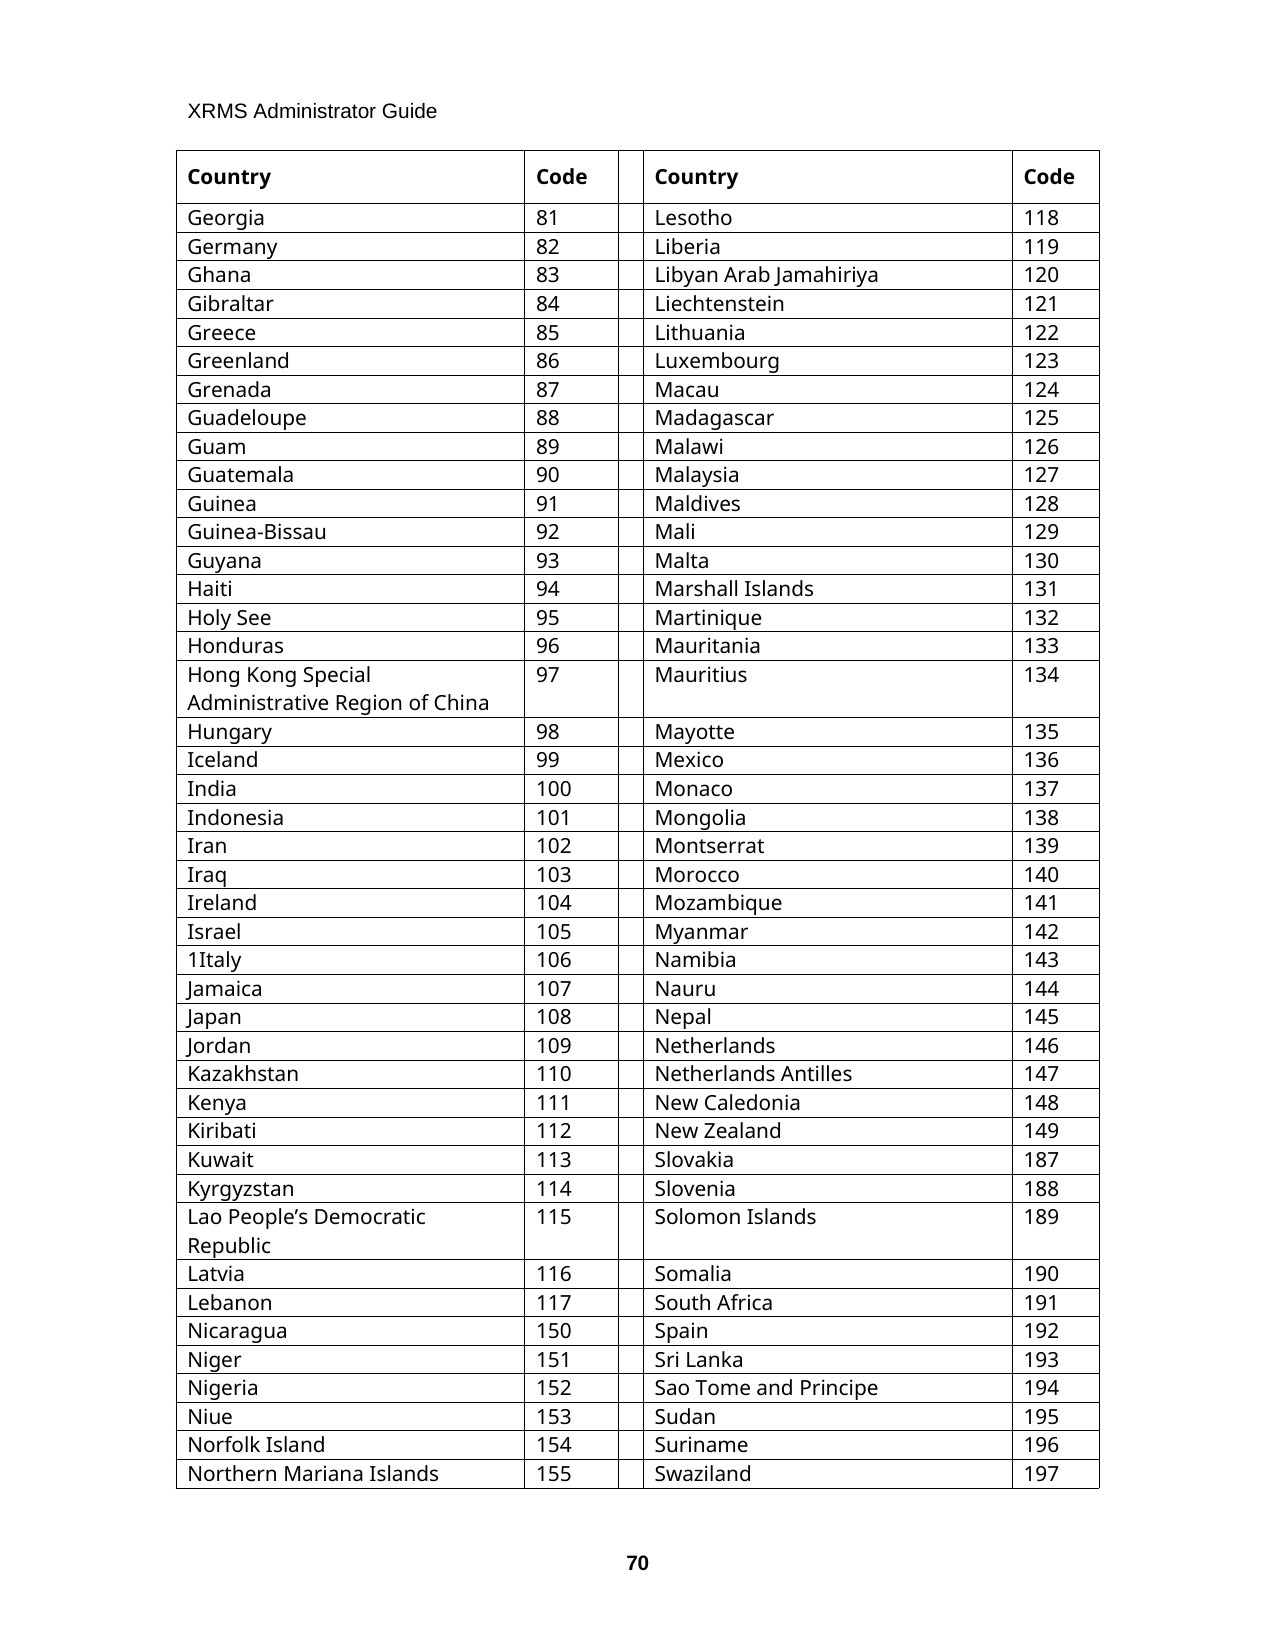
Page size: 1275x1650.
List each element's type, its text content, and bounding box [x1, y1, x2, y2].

table_cell [619, 319, 643, 346]
table_cell Slovenia [644, 1175, 1012, 1202]
table_cell Malawi [644, 433, 1012, 460]
table_cell 112 [525, 1118, 618, 1145]
table_cell [619, 347, 643, 374]
table_cell Luxembourg [644, 347, 1012, 374]
table_cell Mayotte [644, 718, 1012, 746]
table_cell 81 [525, 204, 618, 232]
table_cell 145 [1013, 1004, 1099, 1031]
table_cell 119 [1013, 233, 1099, 260]
table_cell Northern Mariana Islands [177, 1460, 524, 1487]
table_cell 193 [1013, 1346, 1099, 1373]
table_cell Nicaragua [177, 1317, 524, 1345]
table_cell [619, 889, 643, 917]
table_cell South Africa [644, 1289, 1012, 1316]
table_cell Latvia [177, 1260, 524, 1288]
table_cell 143 [1013, 946, 1099, 974]
table_cell Namibia [644, 946, 1012, 974]
table_cell Ireland [177, 889, 524, 917]
table_cell Guadeloupe [177, 404, 524, 432]
table_cell New Caledonia [644, 1089, 1012, 1117]
table_cell 147 [1013, 1061, 1099, 1088]
table_cell [619, 1089, 643, 1117]
table_cell [619, 233, 643, 260]
table_cell [619, 547, 643, 574]
table_cell 101 [525, 804, 618, 831]
table_cell [619, 918, 643, 945]
table_cell Lithuania [644, 319, 1012, 346]
table_cell [619, 290, 643, 317]
table_cell Maldives [644, 490, 1012, 517]
table_cell 96 [525, 632, 618, 660]
table_cell Iceland [177, 747, 524, 774]
table_cell 122 [1013, 319, 1099, 346]
table_cell Myanmar [644, 918, 1012, 945]
table_cell 151 [525, 1346, 618, 1373]
table_cell Jamaica [177, 975, 524, 1002]
table_cell 146 [1013, 1032, 1099, 1059]
table_cell [619, 204, 643, 232]
table_cell 95 [525, 604, 618, 631]
table_cell 152 [525, 1374, 618, 1402]
table_cell Monaco [644, 775, 1012, 803]
table_cell Mozambique [644, 889, 1012, 917]
table_cell 90 [525, 461, 618, 489]
table_cell Netherlands [644, 1032, 1012, 1059]
table_cell [619, 1118, 643, 1145]
table_cell Malta [644, 547, 1012, 574]
table_cell Montserrat [644, 832, 1012, 860]
table_cell [619, 861, 643, 888]
table_cell Guatemala [177, 461, 524, 489]
table_cell Iran [177, 832, 524, 860]
table_cell [619, 518, 643, 546]
table_cell 148 [1013, 1089, 1099, 1117]
table_cell Hungary [177, 718, 524, 746]
table_cell Mexico [644, 747, 1012, 774]
table_cell Mauritania [644, 632, 1012, 660]
table_cell Jordan [177, 1032, 524, 1059]
table_cell 83 [525, 261, 618, 289]
table_cell 92 [525, 518, 618, 546]
table_cell 137 [1013, 775, 1099, 803]
table_cell 87 [525, 376, 618, 403]
table_cell 150 [525, 1317, 618, 1345]
table_cell Niger [177, 1346, 524, 1373]
table_cell Greenland [177, 347, 524, 374]
table_cell [619, 376, 643, 403]
table_cell 91 [525, 490, 618, 517]
table_cell 94 [525, 575, 618, 603]
table_cell 187 [1013, 1146, 1099, 1174]
table_cell [619, 575, 643, 603]
table_cell Kyrgyzstan [177, 1175, 524, 1202]
table_cell Morocco [644, 861, 1012, 888]
table_cell 140 [1013, 861, 1099, 888]
table_cell 194 [1013, 1374, 1099, 1402]
table_cell 105 [525, 918, 618, 945]
table_cell Israel [177, 918, 524, 945]
table_cell [619, 1403, 643, 1430]
table_cell [619, 604, 643, 631]
table_cell 121 [1013, 290, 1099, 317]
table_cell Gibraltar [177, 290, 524, 317]
table_cell 141 [1013, 889, 1099, 917]
table_cell Libyan Arab Jamahiriya [644, 261, 1012, 289]
table_cell Georgia [177, 204, 524, 232]
table_cell 191 [1013, 1289, 1099, 1316]
table_cell 131 [1013, 575, 1099, 603]
table_cell Swaziland [644, 1460, 1012, 1487]
table_cell 144 [1013, 975, 1099, 1002]
table_cell Guam [177, 433, 524, 460]
table_cell [619, 461, 643, 489]
table_cell 120 [1013, 261, 1099, 289]
table_cell Norfolk Island [177, 1431, 524, 1459]
table_cell 102 [525, 832, 618, 860]
table_cell 113 [525, 1146, 618, 1174]
table_cell Sao Tome and Principe [644, 1374, 1012, 1402]
table_cell Ghana [177, 261, 524, 289]
table_header Code [1013, 151, 1099, 203]
table_cell [619, 1317, 643, 1345]
table_cell 190 [1013, 1260, 1099, 1288]
table_cell [619, 975, 643, 1002]
table_cell [619, 261, 643, 289]
table_cell 188 [1013, 1175, 1099, 1202]
table_cell 107 [525, 975, 618, 1002]
table_cell 89 [525, 433, 618, 460]
table_cell 97 [525, 661, 618, 717]
table_cell 104 [525, 889, 618, 917]
table_cell 135 [1013, 718, 1099, 746]
table_cell Iraq [177, 861, 524, 888]
table_cell [619, 1289, 643, 1316]
table_cell 88 [525, 404, 618, 432]
table_cell 115 [525, 1203, 618, 1259]
table_cell Sri Lanka [644, 1346, 1012, 1373]
table_cell [619, 661, 643, 717]
table_cell Kiribati [177, 1118, 524, 1145]
table_header [619, 151, 643, 203]
table_cell 129 [1013, 518, 1099, 546]
table_cell 103 [525, 861, 618, 888]
table_cell Guinea [177, 490, 524, 517]
table_cell 109 [525, 1032, 618, 1059]
table_cell 136 [1013, 747, 1099, 774]
table_cell 125 [1013, 404, 1099, 432]
table_cell 108 [525, 1004, 618, 1031]
table_cell Niue [177, 1403, 524, 1430]
table_cell [619, 1175, 643, 1202]
table_cell 116 [525, 1260, 618, 1288]
table_cell 155 [525, 1460, 618, 1487]
table_cell [619, 775, 643, 803]
table_cell 84 [525, 290, 618, 317]
table_cell Madagascar [644, 404, 1012, 432]
table_cell [619, 1374, 643, 1402]
table_cell 86 [525, 347, 618, 374]
table_cell 124 [1013, 376, 1099, 403]
table_cell 127 [1013, 461, 1099, 489]
table_cell Mali [644, 518, 1012, 546]
table_cell Suriname [644, 1431, 1012, 1459]
table_cell 192 [1013, 1317, 1099, 1345]
table_cell Guyana [177, 547, 524, 574]
table_cell Malaysia [644, 461, 1012, 489]
table_cell 133 [1013, 632, 1099, 660]
table_cell Japan [177, 1004, 524, 1031]
table_cell 142 [1013, 918, 1099, 945]
table_cell Holy See [177, 604, 524, 631]
table_cell 93 [525, 547, 618, 574]
table_cell 132 [1013, 604, 1099, 631]
table_cell Mauritius [644, 661, 1012, 717]
table_cell 106 [525, 946, 618, 974]
table_cell 154 [525, 1431, 618, 1459]
table_cell 138 [1013, 804, 1099, 831]
table_cell 99 [525, 747, 618, 774]
table_cell Lao People’s Democratic Republic [177, 1203, 524, 1259]
table_cell Kenya [177, 1089, 524, 1117]
table_cell Honduras [177, 632, 524, 660]
table_cell Nigeria [177, 1374, 524, 1402]
table_cell 130 [1013, 547, 1099, 574]
table_cell 195 [1013, 1403, 1099, 1430]
table_cell [619, 1203, 643, 1259]
table_cell India [177, 775, 524, 803]
table_cell 134 [1013, 661, 1099, 717]
table_cell 111 [525, 1089, 618, 1117]
table_cell 98 [525, 718, 618, 746]
table_cell Lesotho [644, 204, 1012, 232]
table_cell Mongolia [644, 804, 1012, 831]
table_cell 149 [1013, 1118, 1099, 1145]
table_header Country [177, 151, 524, 203]
table_cell Macau [644, 376, 1012, 403]
table_cell 85 [525, 319, 618, 346]
table_cell Slovakia [644, 1146, 1012, 1174]
table_cell Lebanon [177, 1289, 524, 1316]
table_cell 117 [525, 1289, 618, 1316]
table_cell Guinea-Bissau [177, 518, 524, 546]
table_cell [619, 718, 643, 746]
table_cell [619, 1146, 643, 1174]
table_cell [619, 1346, 643, 1373]
table_cell 114 [525, 1175, 618, 1202]
table_cell [619, 632, 643, 660]
table_cell [619, 1260, 643, 1288]
table_cell Marshall Islands [644, 575, 1012, 603]
table_cell [619, 1431, 643, 1459]
table_cell Kazakhstan [177, 1061, 524, 1088]
table_cell Sudan [644, 1403, 1012, 1430]
table_cell [619, 404, 643, 432]
table_cell 100 [525, 775, 618, 803]
table_cell 82 [525, 233, 618, 260]
table_cell Indonesia [177, 804, 524, 831]
table_cell Kuwait [177, 1146, 524, 1174]
table_cell Somalia [644, 1260, 1012, 1288]
table_cell [619, 1032, 643, 1059]
table_cell 139 [1013, 832, 1099, 860]
table_cell [619, 804, 643, 831]
table_cell 110 [525, 1061, 618, 1088]
table_cell Liberia [644, 233, 1012, 260]
table_cell Germany [177, 233, 524, 260]
table_cell [619, 832, 643, 860]
table_cell 123 [1013, 347, 1099, 374]
table_cell 118 [1013, 204, 1099, 232]
table_header Country [644, 151, 1012, 203]
table_cell Martinique [644, 604, 1012, 631]
table_cell [619, 490, 643, 517]
table_cell 126 [1013, 433, 1099, 460]
table_cell Netherlands Antilles [644, 1061, 1012, 1088]
table_cell [619, 946, 643, 974]
table_cell 153 [525, 1403, 618, 1430]
table_cell Nauru [644, 975, 1012, 1002]
table_cell [619, 1004, 643, 1031]
table_cell Haiti [177, 575, 524, 603]
table_cell 197 [1013, 1460, 1099, 1487]
table_cell Liechtenstein [644, 290, 1012, 317]
table_cell New Zealand [644, 1118, 1012, 1145]
table_cell Greece [177, 319, 524, 346]
table_cell [619, 747, 643, 774]
table_cell Hong Kong Special Administrative Region of China [177, 661, 524, 717]
table_header Code [525, 151, 618, 203]
table_cell Solomon Islands [644, 1203, 1012, 1259]
table_cell Spain [644, 1317, 1012, 1345]
table_cell 196 [1013, 1431, 1099, 1459]
table_cell 128 [1013, 490, 1099, 517]
table_cell 1Italy [177, 946, 524, 974]
table_cell Grenada [177, 376, 524, 403]
table_cell [619, 433, 643, 460]
table_cell [619, 1460, 643, 1487]
table_cell [619, 1061, 643, 1088]
table_cell 189 [1013, 1203, 1099, 1259]
table_cell Nepal [644, 1004, 1012, 1031]
